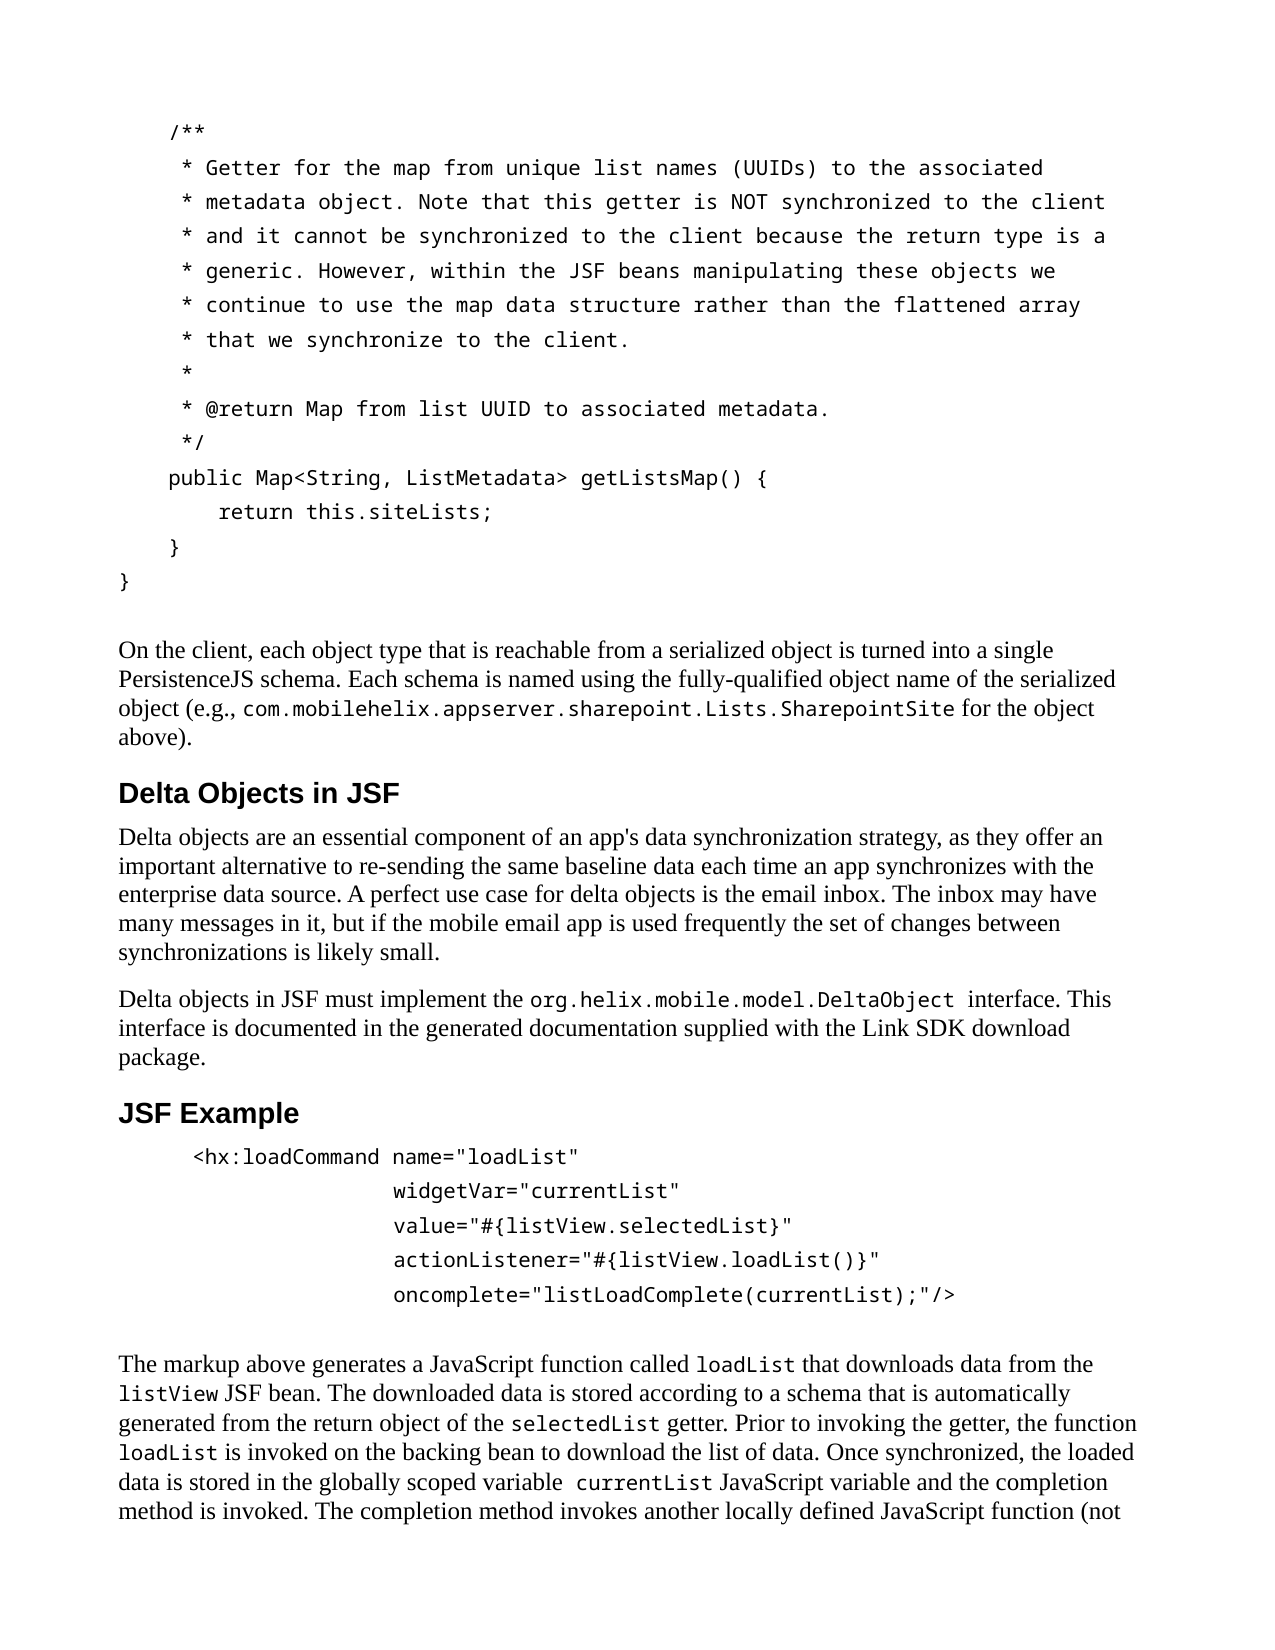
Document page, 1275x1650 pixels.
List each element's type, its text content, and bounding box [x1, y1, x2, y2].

text */ [118, 428, 1157, 457]
text actionListener="#{listView.loadList()}" [118, 1245, 1157, 1274]
text * Getter for the map from unique list names (UUIDs) to the associated [118, 153, 1157, 181]
text * and it cannot be synchronized to the client because the return type is a [118, 222, 1157, 250]
text public Map<String, ListMetadata> getListsMap() { [118, 463, 1157, 491]
subtitle JSF Example [118, 1096, 1157, 1129]
text Delta objects are an essential component of an app's data synchronization strategy, as they offer an important alternative to re-sending the same baseline data each time an app synchronizes with the enterprise data source. A perfect use case for delta objects is the email inbox. The inbox may have many messages in it, but if the mobile email app is used frequently the set of changes between synchronizations is likely small. [118, 822, 1157, 966]
text The markup above generates a JavaScript function called loadList that downloads data from the listView JSF bean. The downloaded data is stored according to a schema that is automatically generated from the return object of the selectedList getter. Prior to invoking the getter, the function loadList is invoked on the backing bean to download the list of data. Once synchronized, the loaded data is stored in the globally scoped variable currentList JavaScript variable and the completion method is invoked. The completion method invokes another locally defined JavaScript function (not [118, 1349, 1157, 1525]
text * [118, 359, 1157, 388]
text * metadata object. Note that this getter is NOT synchronized to the client [118, 187, 1157, 216]
text <hx:loadCommand name="loadList" [118, 1142, 1157, 1170]
text } [118, 566, 1157, 595]
text * that we synchronize to the client. [118, 325, 1157, 353]
text * generic. However, within the JSF beans manipulating these objects we [118, 256, 1157, 284]
subtitle Delta Objects in JSF [118, 776, 1157, 809]
text * continue to use the map data structure rather than the flattened array [118, 291, 1157, 319]
text widgetVar="currentList" [118, 1176, 1157, 1205]
text /** [118, 118, 1157, 147]
text value="#{listView.selectedList}" [118, 1211, 1157, 1239]
text * @return Map from list UUID to associated metadata. [118, 394, 1157, 422]
text oncomplete="listLoadComplete(currentList);"/> [118, 1280, 1157, 1308]
text On the client, each object type that is reachable from a serialized object is turned into a single PersistenceJS schema. Each schema is named using the fully-qualified object name of the serialized object (e.g., com.mobilehelix.appserver.sharepoint.Lists.SharepointSite for the object above). [118, 635, 1157, 751]
text Delta objects in JSF must implement the org.helix.mobile.model.DeltaObject interface. This interface is documented in the generated documentation supplied with the Link SDK download package. [118, 984, 1157, 1071]
text } [118, 532, 1157, 560]
text return this.siteLists; [118, 497, 1157, 526]
